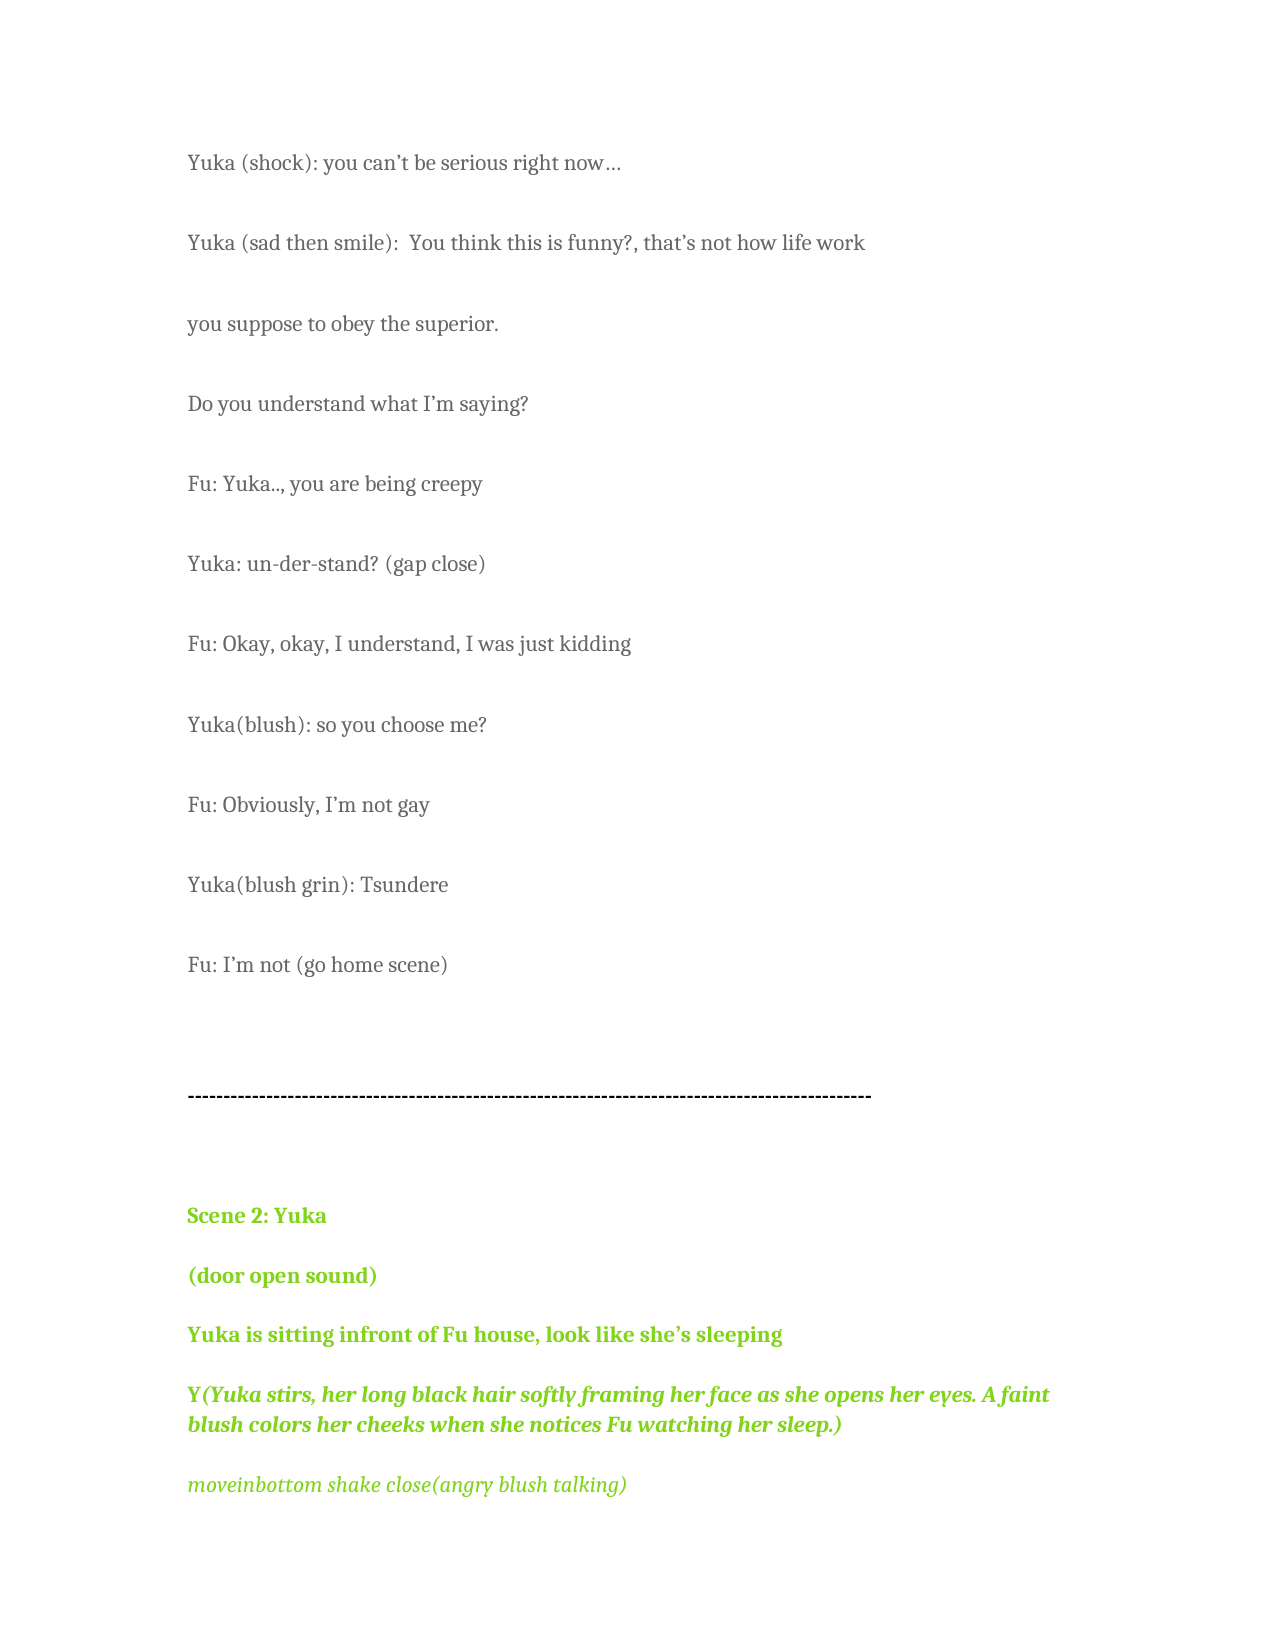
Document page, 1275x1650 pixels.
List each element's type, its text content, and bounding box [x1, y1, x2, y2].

text ------------------------------------------------------------------------------------------------ [187, 1083, 1087, 1110]
text Yuka: un-der-stand? (gap close) [187, 551, 1087, 577]
text Yuka(blush): so you choose me? [187, 711, 1087, 738]
text Yuka is sitting infront of Fu house, look like she’s sleeping [187, 1322, 1087, 1348]
text Scene 2: Yuka [187, 1203, 1087, 1229]
text Yuka (sad then smile): You think this is funny?, that’s not how life work [187, 230, 1087, 257]
text Y(Yuka stirs, her long black hair softly framing her face as she opens her eyes. A faint blush colors her cheeks when she notices Fu watching her sleep.) [187, 1382, 1087, 1438]
text Fu: Okay, okay, I understand, I was just kidding [187, 631, 1087, 658]
text Yuka(blush grin): Tsundere [187, 872, 1087, 898]
text moveinbottom shake close(angry blush talking) [187, 1472, 1087, 1498]
text you suppose to obey the superior. [187, 310, 1087, 337]
text Fu: I’m not (go home scene) [187, 952, 1087, 978]
text (door open sound) [187, 1262, 1087, 1289]
text Fu: Obviously, I’m not gay [187, 792, 1087, 818]
text Fu: Yuka.., you are being creepy [187, 471, 1087, 497]
text Yuka (shock): you can’t be serious right now… [187, 150, 1087, 176]
text Do you understand what I’m saying? [187, 391, 1087, 417]
